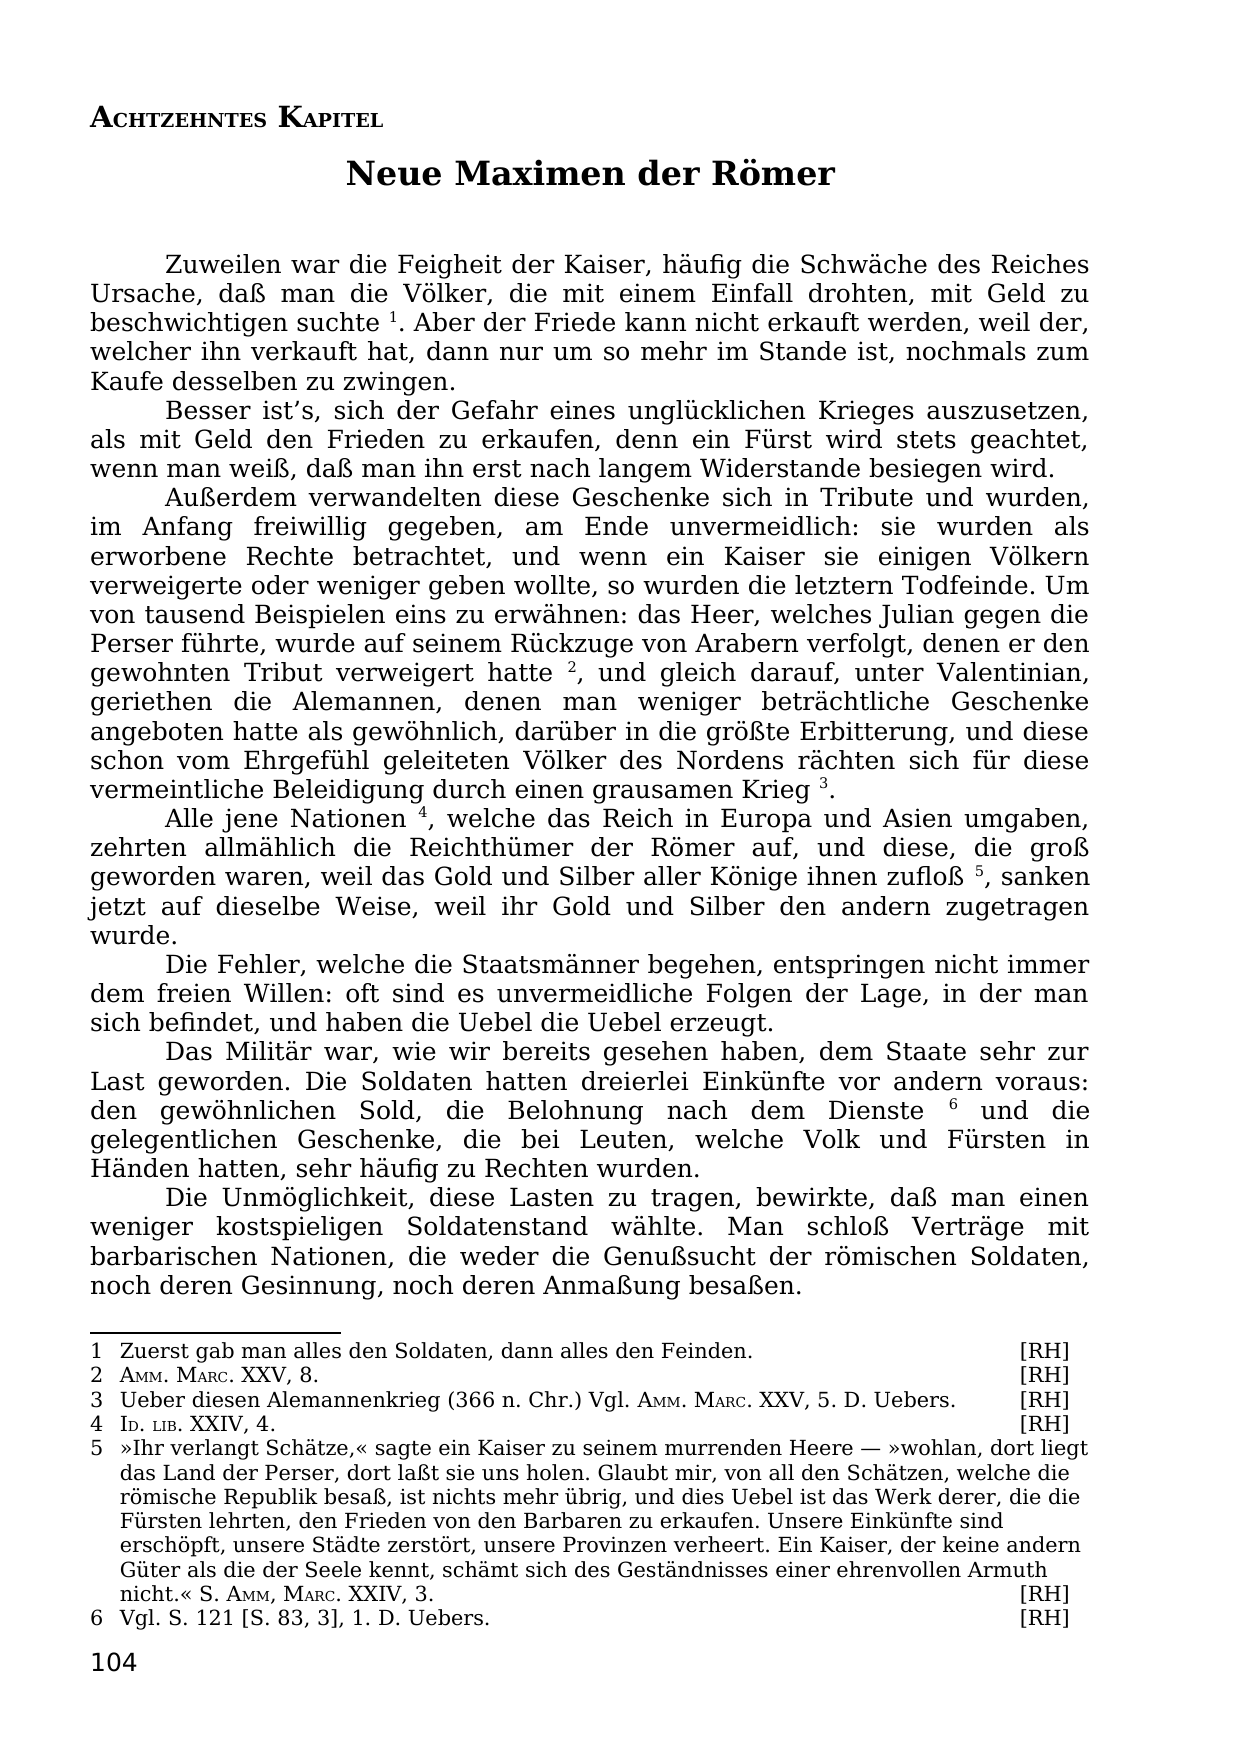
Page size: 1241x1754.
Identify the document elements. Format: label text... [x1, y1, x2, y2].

text Die Fehler, welche die Staatsmänner begehen, entspringen nicht immer dem freien Willen: oft sind es unvermeidliche Folgen der Lage, in der man sich befindet, und haben die Uebel die Uebel erzeugt. [90, 950, 1091, 1037]
text Vgl. S. 121 [S. 83, 3], 1. D. Uebers. [RH] [90, 1606, 1091, 1631]
text Amm. Marc. XXV, 8. [RH] [90, 1363, 1091, 1388]
text Das Militär war, wie wir bereits gesehen haben, dem Staate sehr zur Last geworden. Die Soldaten hatten dreierlei Einkünfte vor andern voraus: den gewöhnlichen Sold, die Belohnung nach dem Dienste und die gelegentlichen Geschenke, die bei Leuten, welche Volk und Fürsten in Händen hatten, sehr häufig zu Rechten wurden. [90, 1037, 1091, 1183]
text Außerdem verwandelten diese Geschenke sich in Tribute und wurden, im Anfang freiwillig gegeben, am Ende unvermeidlich: sie wurden als erworbene Rechte betrachtet, und wenn ein Kaiser sie einigen Völkern verweigerte oder weniger geben wollte, so wurden die letztern Todfeinde. Um von tausend Beispielen eins zu erwähnen: das Heer, welches Julian gegen die Perser führte, wurde auf seinem Rückzuge von Arabern verfolgt, denen er den gewohnten Tribut verweigert hatte , und gleich darauf, unter Valentinian, geriethen die Alemannen, denen man weniger beträchtliche Geschenke angeboten hatte als gewöhnlich, darüber in die größte Erbitterung, und diese schon vom Ehrgefühl geleiteten Völker des Nordens rächten sich für diese vermeintliche Beleidigung durch einen grausamen Krieg . [90, 483, 1091, 804]
text Zuweilen war die Feigheit der Kaiser, häufig die Schwäche des Reiches Ursache, daß man die Völker, die mit einem Einfall drohten, mit Geld zu beschwichtigen suchte . Aber der Friede kann nicht erkauft werden, weil der, welcher ihn verkauft hat, dann nur um so mehr im Stande ist, nochmals zum Kaufe desselben zu zwingen. [90, 250, 1091, 396]
text Alle jene Nationen , welche das Reich in Europa und Asien umgaben, zehrten allmählich die Reichthümer der Römer auf, und diese, die groß geworden waren, weil das Gold und Silber aller Könige ihnen zufloß , sanken jetzt auf dieselbe Weise, weil ihr Gold und Silber den andern zugetragen wurde. [90, 804, 1091, 950]
text Ueber diesen Alemannenkrieg (366 n. Chr.) Vgl. Amm. Marc. XXV, 5. D. Uebers. [RH] [90, 1388, 1091, 1412]
text Die Unmöglichkeit, diese Lasten zu tragen, bewirkte, daß man einen weniger kostspieligen Soldatenstand wählte. Man schloß Verträge mit barbarischen Nationen, die weder die Genußsucht der römischen Soldaten, noch deren Gesinnung, noch deren Anmaßung besaßen. [90, 1183, 1091, 1300]
text Neue Maximen der Römer [90, 134, 1091, 193]
text Achtzehntes Kapitel [90, 75, 1091, 134]
text Id. lib. XXIV, 4. [RH] [90, 1412, 1091, 1436]
text Besser ist’s, sich der Gefahr eines unglücklichen Krieges auszusetzen, als mit Geld den Frieden zu erkaufen, denn ein Fürst wird stets geachtet, wenn man weiß, daß man ihn erst nach langem Widerstande besiegen wird. [90, 396, 1091, 483]
text Zuerst gab man alles den Soldaten, dann alles den Feinden. [RH] [90, 1339, 1091, 1363]
text »Ihr verlangt Schätze,« sagte ein Kaiser zu seinem murrenden Heere — »wohlan, dort liegt das Land der Perser, dort laßt sie uns holen. Glaubt mir, von all den Schätzen, welche die römische Republik besaß, ist nichts mehr übrig, und dies Uebel ist das Werk derer, die die Fürsten lehrten, den Frieden von den Barbaren zu erkaufen. Unsere Einkünfte sind erschöpft, unsere Städte zerstört, unsere Provinzen verheert. Ein Kaiser, der keine andern Güter als die der Seele kennt, schämt sich des Geständnisses einer ehrenvollen Armuth nicht.« S. Amm, Marc. XXIV, 3. [RH] [90, 1436, 1091, 1606]
